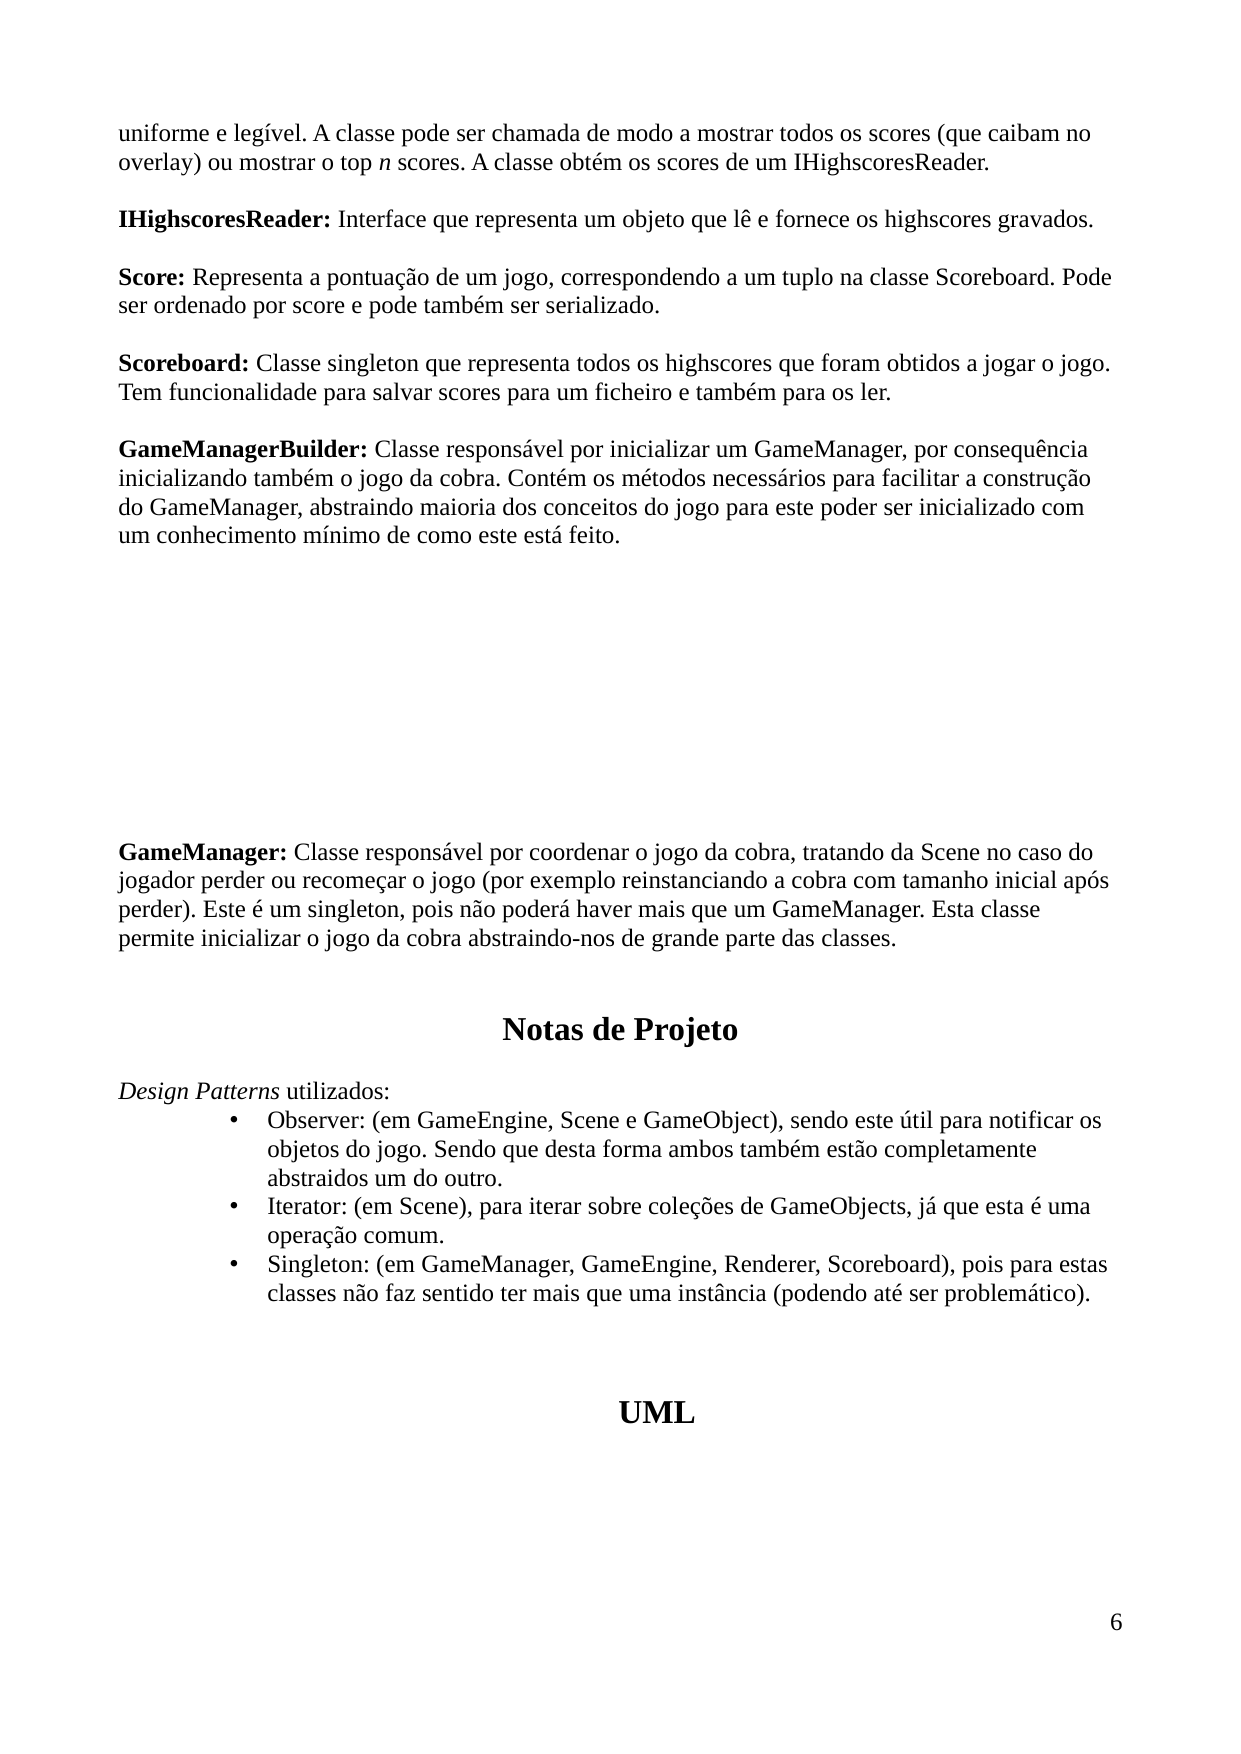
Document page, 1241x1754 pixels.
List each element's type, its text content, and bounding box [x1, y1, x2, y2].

text Scoreboard: Classe singleton que representa todos os highscores que foram obtidos a jogar o jogo. Tem funcionalidade para salvar scores para um ficheiro e também para os ler. [118, 348, 1122, 406]
text UML [118, 1393, 1122, 1431]
text Score: Representa a pontuação de um jogo, correspondendo a um tuplo na classe Scoreboard. Pode ser ordenado por score e pode também ser serializado. [118, 262, 1122, 319]
text GameManager: Classe responsável por coordenar o jogo da cobra, tratando da Scene no caso do jogador perder ou recomeçar o jogo (por exemplo reinstanciando a cobra com tamanho inicial após perder). Este é um singleton, pois não poderá haver mais que um GameManager. Esta classe permite inicializar o jogo da cobra abstraindo-nos de grande parte das classes. [118, 837, 1122, 952]
text IHighscoresReader: Interface que representa um objeto que lê e fornece os highscores gravados. [118, 204, 1122, 233]
text GameManagerBuilder: Classe responsável por inicializar um GameManager, por consequência inicializando também o jogo da cobra. Contém os métodos necessários para facilitar a construção do GameManager, abstraindo maioria dos conceitos do jogo para este poder ser inicializado com um conhecimento mínimo de como este está feito. [118, 434, 1122, 549]
list Iterator: (em Scene), para iterar sobre coleções de GameObjects, já que esta é uma operação comum. [229, 1191, 1122, 1249]
list Singleton: (em GameManager, GameEngine, Renderer, Scoreboard), pois para estas classes não faz sentido ter mais que uma instância (podendo até ser problemático). [229, 1249, 1122, 1306]
text uniforme e legível. A classe pode ser chamada de modo a mostrar todos os scores (que caibam no overlay) ou mostrar o top n scores. A classe obtém os scores de um IHighscoresReader. [118, 118, 1122, 176]
list Observer: (em GameEngine, Scene e GameObject), sendo este útil para notificar os objetos do jogo. Sendo que desta forma ambos também estão completamente abstraidos um do outro. [229, 1105, 1122, 1191]
text Design Patterns utilizados: [118, 1076, 1122, 1105]
text Notas de Projeto [118, 1009, 1122, 1048]
